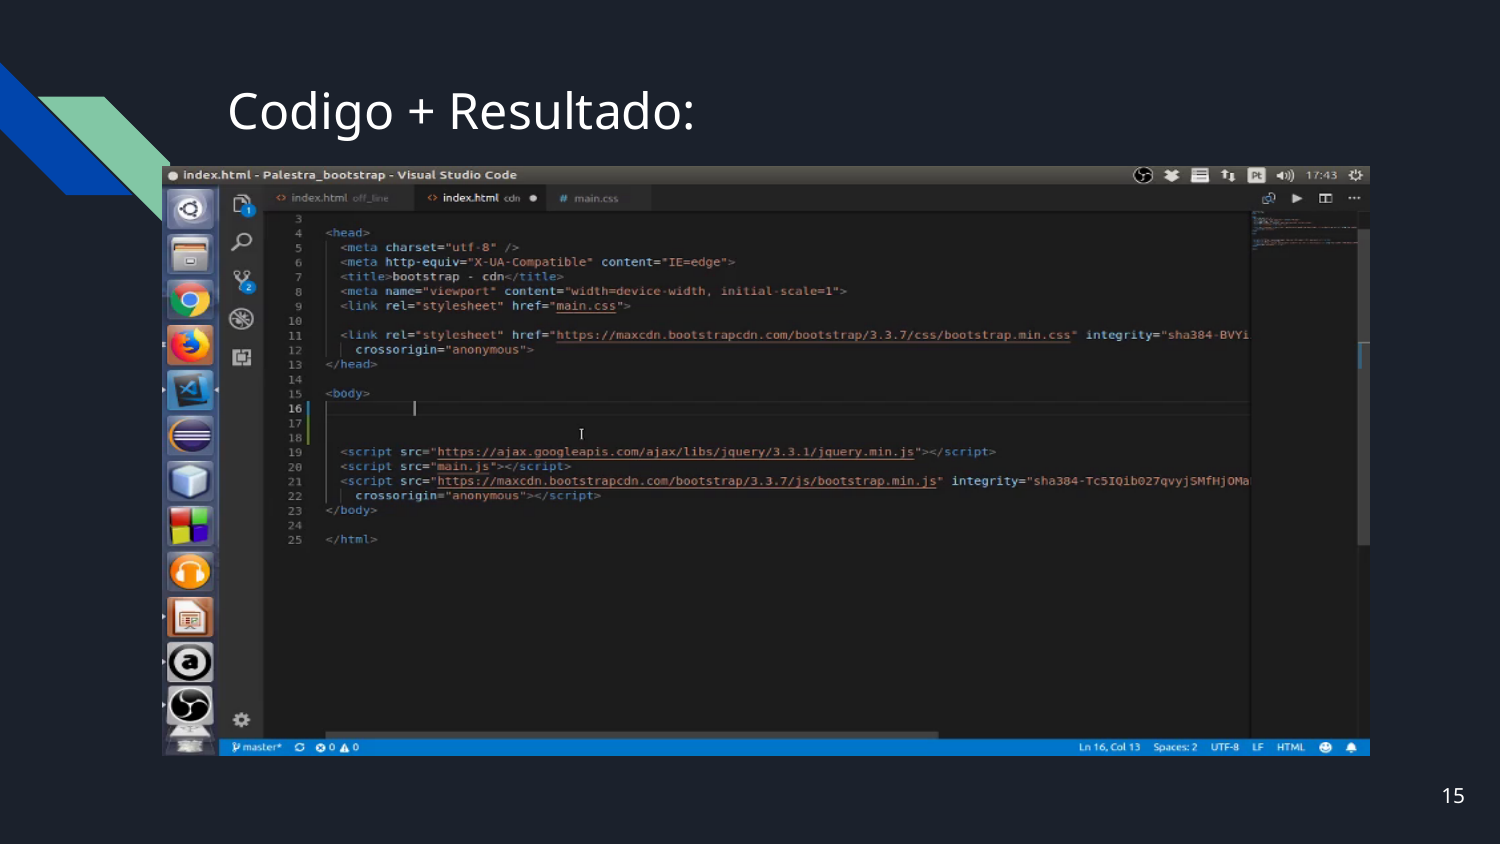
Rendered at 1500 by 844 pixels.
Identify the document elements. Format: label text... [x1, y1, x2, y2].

slide_number [1389, 764, 1480, 830]
title Codigo + Resultado: [212, 64, 1368, 165]
text_box [161, 165, 1371, 756]
